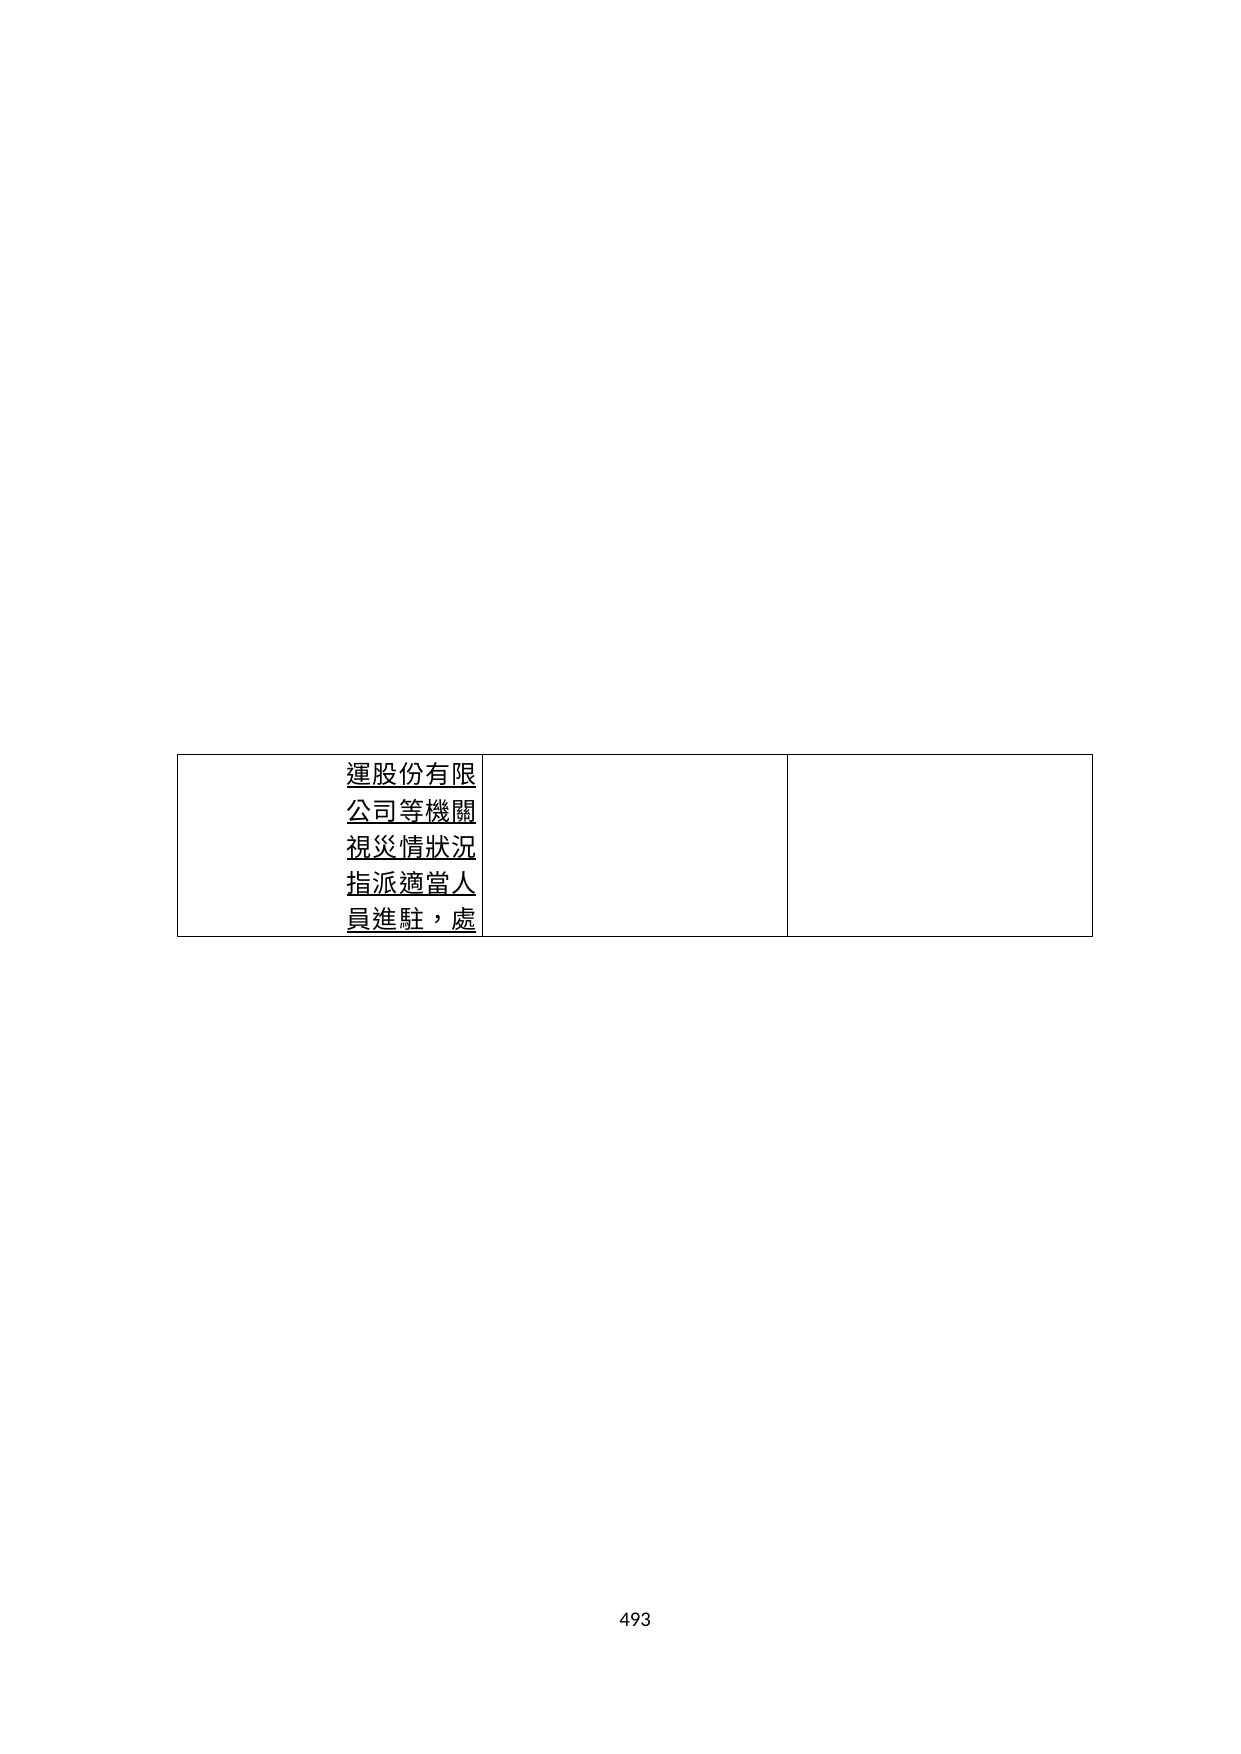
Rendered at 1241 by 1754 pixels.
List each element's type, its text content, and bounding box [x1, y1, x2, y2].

table_cell 運股份有限公司等機關視災情狀況指派適當人員進駐，處 [178, 755, 482, 936]
table_cell [788, 755, 1092, 936]
